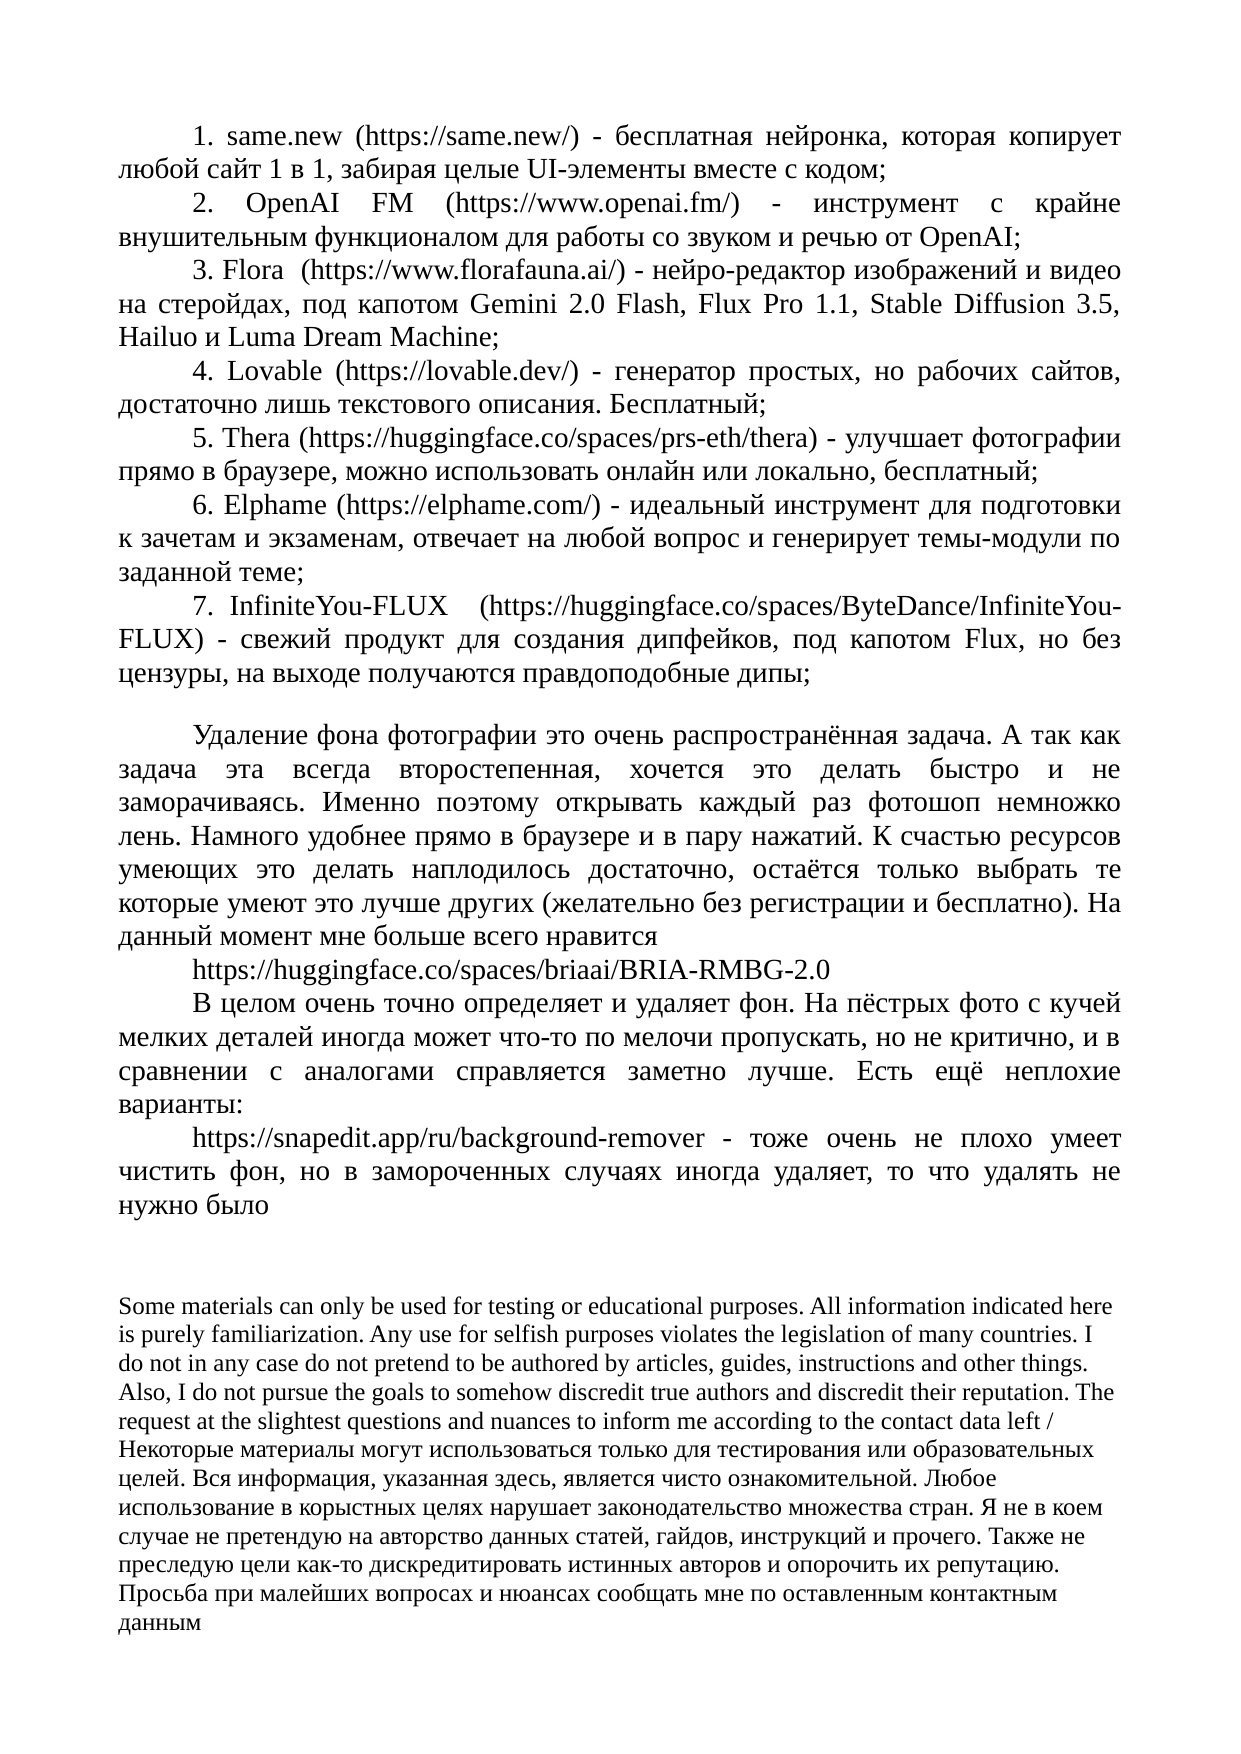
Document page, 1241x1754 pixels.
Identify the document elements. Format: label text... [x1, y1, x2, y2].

text 6. Elphame (https://elphame.com/) - идеальный инструмент для подготовки к зачетам и экзаменам, отвечает на любой вопрос и генерирует темы-модули по заданной теме; [118, 487, 1122, 588]
text 2. OpenAI FM (https://www.openai.fm/) - инструмент с крайне внушительным функционалом для работы со звуком и речью от OpenAI; [118, 185, 1122, 252]
text https://huggingface.co/spaces/briaai/BRIA-RMBG-2.0 [118, 952, 1122, 986]
text 4. Lovable (https://lovable.dev/) - генератор простых, но рабочих сайтов, достаточно лишь текстового описания. Бесплатный; [118, 353, 1122, 420]
text 7. InfiniteYou-FLUX (https://huggingface.co/spaces/ByteDance/InfiniteYou-FLUX) - свежий продукт для создания дипфейков, под капотом Flux, но без цензуры, на выходе получаются правдоподобные дипы; [118, 588, 1122, 688]
text 1. same.new (https://same.new/) - бесплатная нейронка, которая копирует любой сайт 1 в 1, забирая целые UI-элементы вместе с кодом; [118, 118, 1122, 185]
text Удаление фона фотографии это очень распространённая задача. А так как задача эта всегда второстепенная, хочется это делать быстро и не заморачиваясь. Именно поэтому открывать каждый раз фотошоп немножко лень. Намного удобнее прямо в браузере и в пару нажатий. К счастью ресурсов умеющих это делать наплодилось достаточно, остаётся только выбрать те которые умеют это лучше других (желательно без регистрации и бесплатно). На данный момент мне больше всего нравится [118, 717, 1122, 952]
text https://snapedit.app/ru/background-remover - тоже очень не плохо умеет чистить фон, но в замороченных случаях иногда удаляет, то что удалять не нужно было [118, 1120, 1122, 1220]
text В целом очень точно определяет и удаляет фон. На пёстрых фото с кучей мелких деталей иногда может что-то по мелочи пропускать, но не критично, и в сравнении с аналогами справляется заметно лучше. Есть ещё неплохие варианты: [118, 986, 1122, 1120]
text 5. Thera (https://huggingface.co/spaces/prs-eth/thera) - улучшает фотографии прямо в браузере, можно использовать онлайн или локально, бесплатный; [118, 420, 1122, 487]
text 3. Flora (https://www.florafauna.ai/) - нейро-редактор изображений и видео на стеройдах, под капотом Gemini 2.0 Flash, Flux Pro 1.1, Stable Diffusion 3.5, Hailuo и Luma Dream Machine; [118, 252, 1122, 353]
